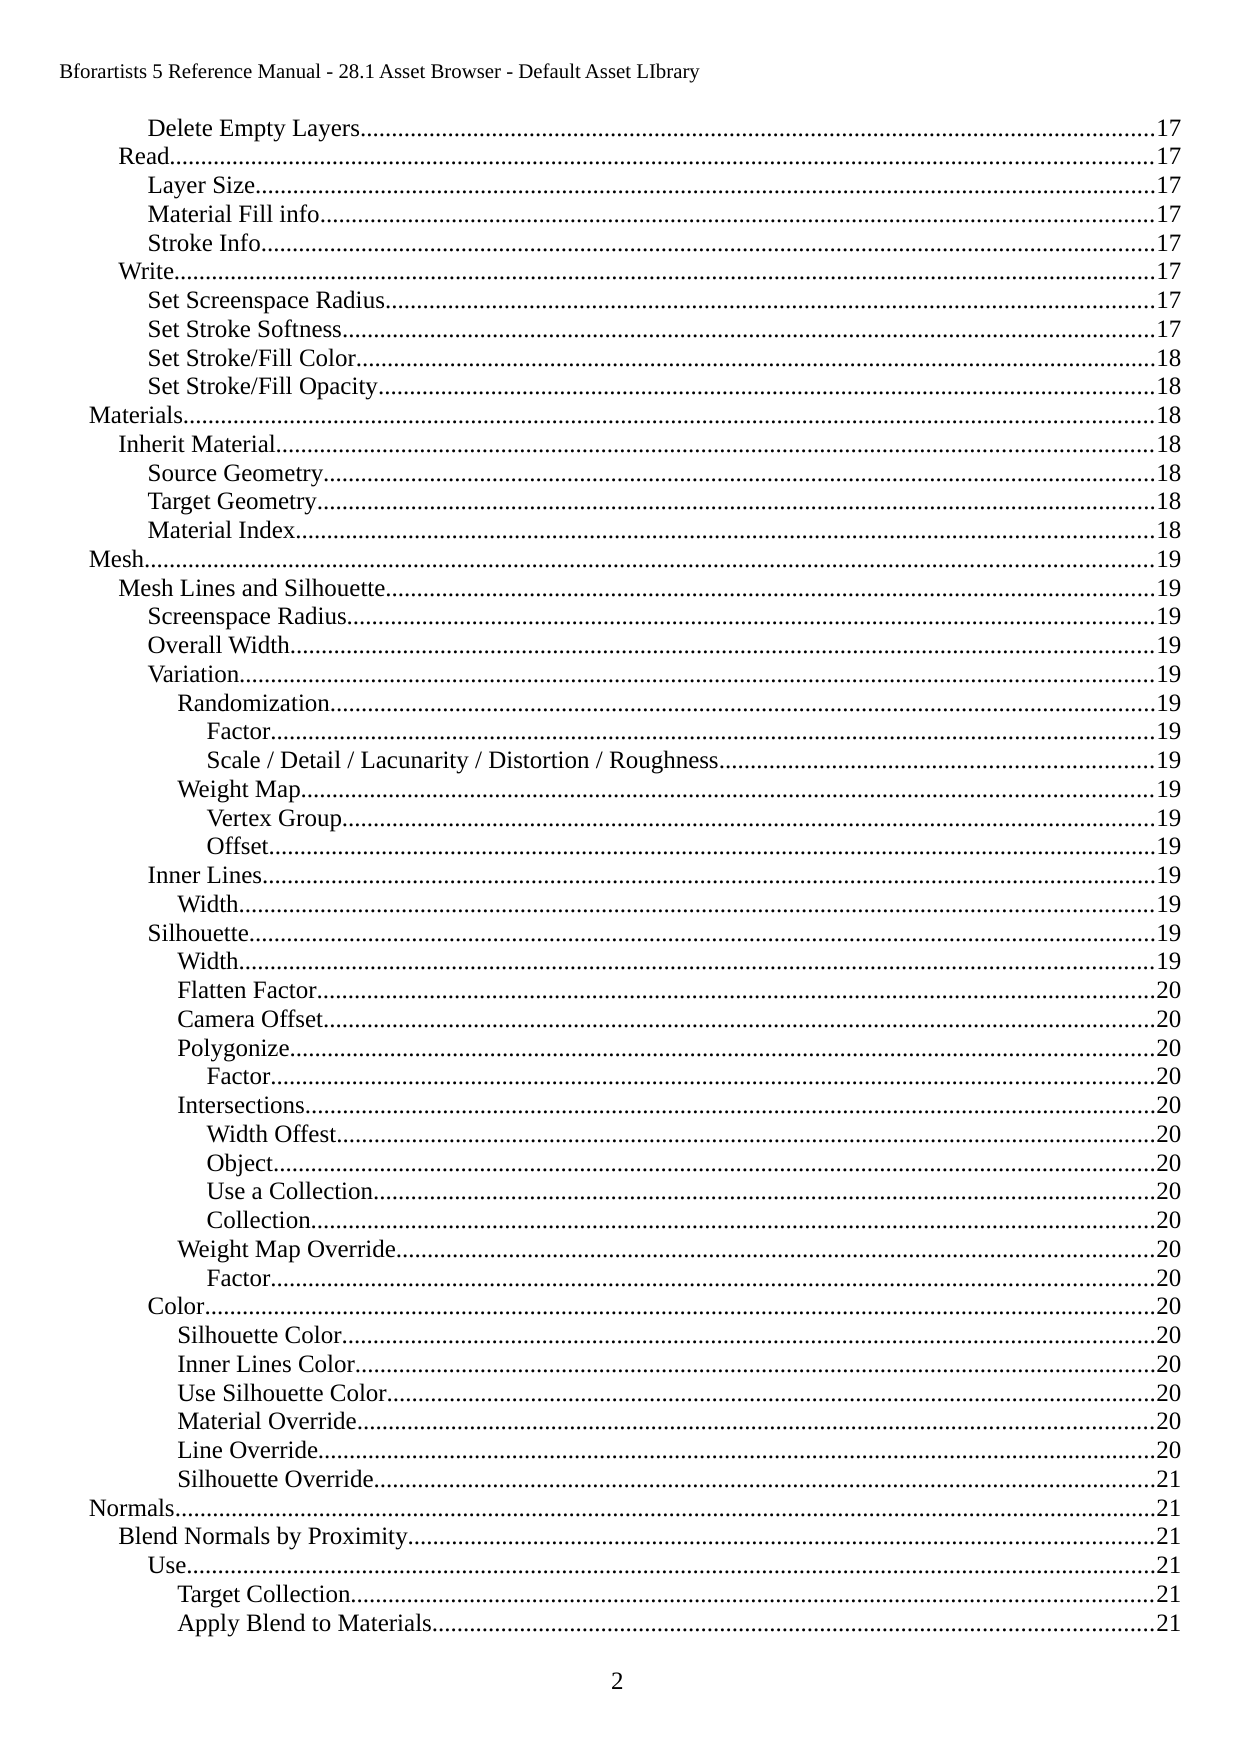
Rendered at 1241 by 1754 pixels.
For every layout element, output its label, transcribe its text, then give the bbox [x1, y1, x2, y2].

text Randomization 19 [177, 688, 1181, 716]
text Factor 20 [206, 1263, 1181, 1291]
text Flatten Factor 20 [177, 975, 1181, 1004]
text Set Stroke/Fill Color 18 [147, 343, 1181, 371]
text Use Silhouette Color 20 [177, 1378, 1181, 1406]
text Mesh 19 [88, 544, 1181, 573]
text Write 17 [118, 256, 1181, 285]
text Normals 21 [88, 1493, 1181, 1521]
text Target Geometry 18 [147, 486, 1181, 515]
text Factor 19 [206, 716, 1181, 745]
text Polygonize 20 [177, 1033, 1181, 1061]
text Line Override 20 [177, 1435, 1181, 1464]
text Read 17 [118, 141, 1181, 170]
text Source Geometry 18 [147, 458, 1181, 486]
text Set Stroke/Fill Opacity 18 [147, 371, 1181, 400]
text Materials 18 [88, 400, 1181, 429]
text Inherit Material 18 [118, 429, 1181, 458]
text Factor 20 [206, 1061, 1181, 1090]
text Material Index 18 [147, 515, 1181, 544]
text Stroke Info 17 [147, 228, 1181, 256]
text Use 21 [147, 1550, 1181, 1579]
text Object 20 [206, 1148, 1181, 1176]
text Scale / Detail / Lacunarity / Distortion / Roughness 19 [206, 745, 1181, 774]
text Layer Size 17 [147, 170, 1181, 199]
text Set Screenspace Radius 17 [147, 285, 1181, 314]
text Mesh Lines and Silhouette 19 [118, 573, 1181, 601]
text Silhouette Override 21 [177, 1464, 1181, 1493]
text Offset 19 [206, 831, 1181, 860]
text Inner Lines 19 [147, 860, 1181, 889]
text Overall Width 19 [147, 630, 1181, 659]
text Target Collection 21 [177, 1579, 1181, 1608]
text Screenspace Radius 19 [147, 601, 1181, 630]
text Color 20 [147, 1291, 1181, 1320]
text Variation 19 [147, 659, 1181, 688]
text Inner Lines Color 20 [177, 1349, 1181, 1378]
text Weight Map 19 [177, 774, 1181, 803]
text Silhouette 19 [147, 918, 1181, 946]
text Set Stroke Softness 17 [147, 314, 1181, 343]
text Vertex Group 19 [206, 803, 1181, 831]
text Delete Empty Layers 17 [147, 113, 1181, 141]
text Intersections 20 [177, 1090, 1181, 1119]
text Width 19 [177, 946, 1181, 975]
text Silhouette Color 20 [177, 1320, 1181, 1349]
text Material Override 20 [177, 1406, 1181, 1435]
text Weight Map Override 20 [177, 1234, 1181, 1263]
text Camera Offset 20 [177, 1004, 1181, 1033]
text Collection 20 [206, 1205, 1181, 1234]
text Blend Normals by Proximity 21 [118, 1521, 1181, 1550]
text Use a Collection 20 [206, 1176, 1181, 1205]
text Width Offest 20 [206, 1119, 1181, 1148]
text Apply Blend to Materials 21 [177, 1608, 1181, 1636]
text Material Fill info 17 [147, 199, 1181, 228]
text Width 19 [177, 889, 1181, 918]
